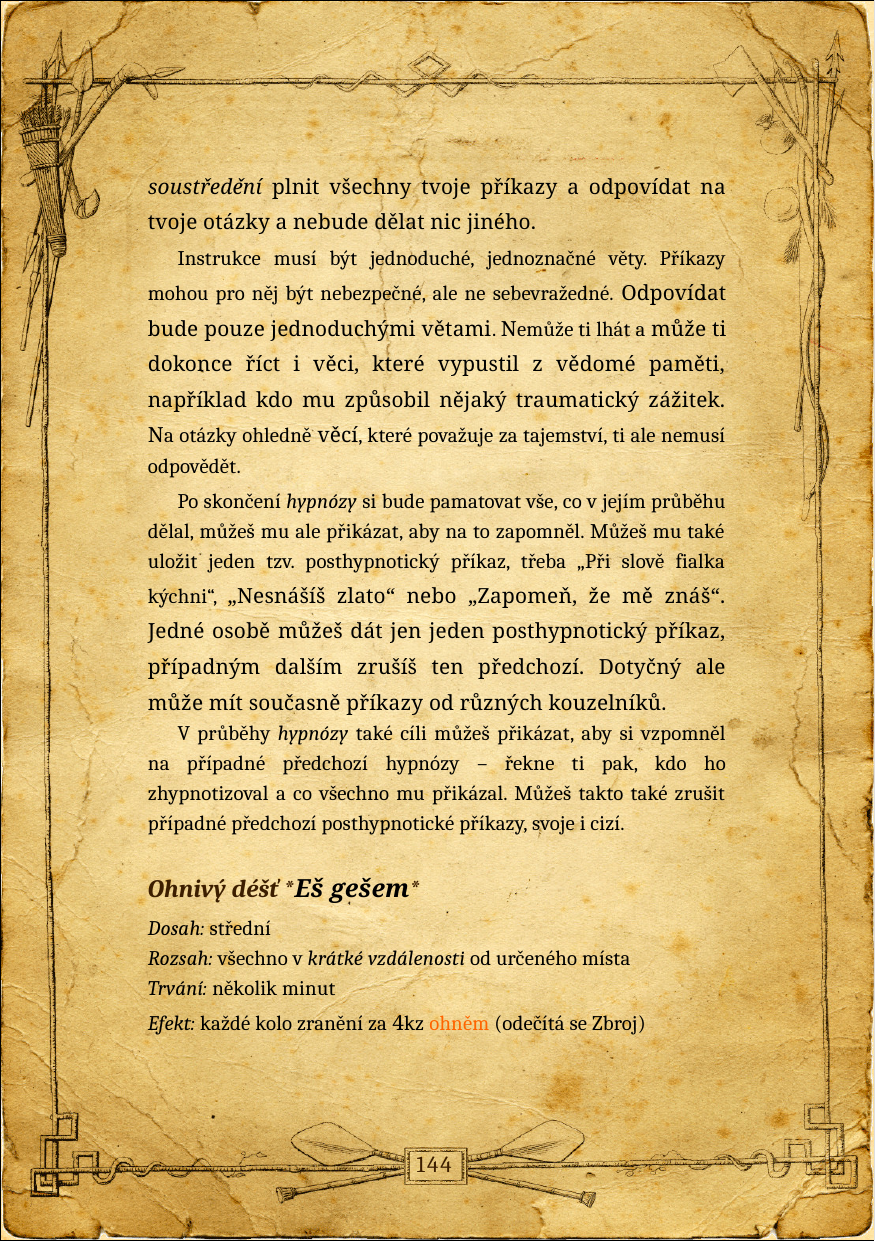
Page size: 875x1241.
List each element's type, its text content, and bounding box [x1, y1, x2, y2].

picture [1, 1, 874, 1240]
text Dosah: střední Rozsah: všechno v krátké vzdálenosti od určeného místa Trvání: několik minut Efekt: každé kolo zranění za 4kz ohněm (odečítá se Zbroj) [148, 917, 726, 1036]
subtitle Ohnivý déšť *Eš gešem* [148, 871, 726, 905]
text soustředění plnit všechny tvoje příkazy a odpovídat na tvoje otázky a nebude dělat nic jiného. Instrukce musí být jednoduché, jednoznačné věty. Příkazy mohou pro něj být nebezpečné, ale ne sebevražedné. Odpovídat bude pouze jednoduchými větami. Nemůže ti lhát a může ti dokonce říct i věci, které vypustil z vědomé paměti, například kdo mu způsobil nějaký traumatický zážitek. Na otázky ohledně věcí, které považuje za tajemství, ti ale nemusí odpovědět. Po skončení hypnózy si bude pamatovat vše, co v jejím průběhu dělal, můžeš mu ale přikázat, aby na to zapomněl. Můžeš mu také uložit jeden tzv. posthypnotický příkaz, třeba „Při slově fialka kýchni“, „Nesnášíš zlato“ nebo „Zapomeň, že mě znáš“. Jedné osobě můžeš dát jen jeden posthypnotický příkaz, případným dalším zrušíš ten předchozí. Dotyčný ale může mít současně příkazy od různých kouzelníků. V průběhy hypnózy také cíli můžeš přikázat, aby si vzpomněl na případné předchozí hypnózy – řekne ti pak, kdo ho zhypnotizoval a co všechno mu přikázal. Můžeš takto také zrušit případné předchozí posthypnotické příkazy, svoje i cizí. [148, 172, 726, 836]
